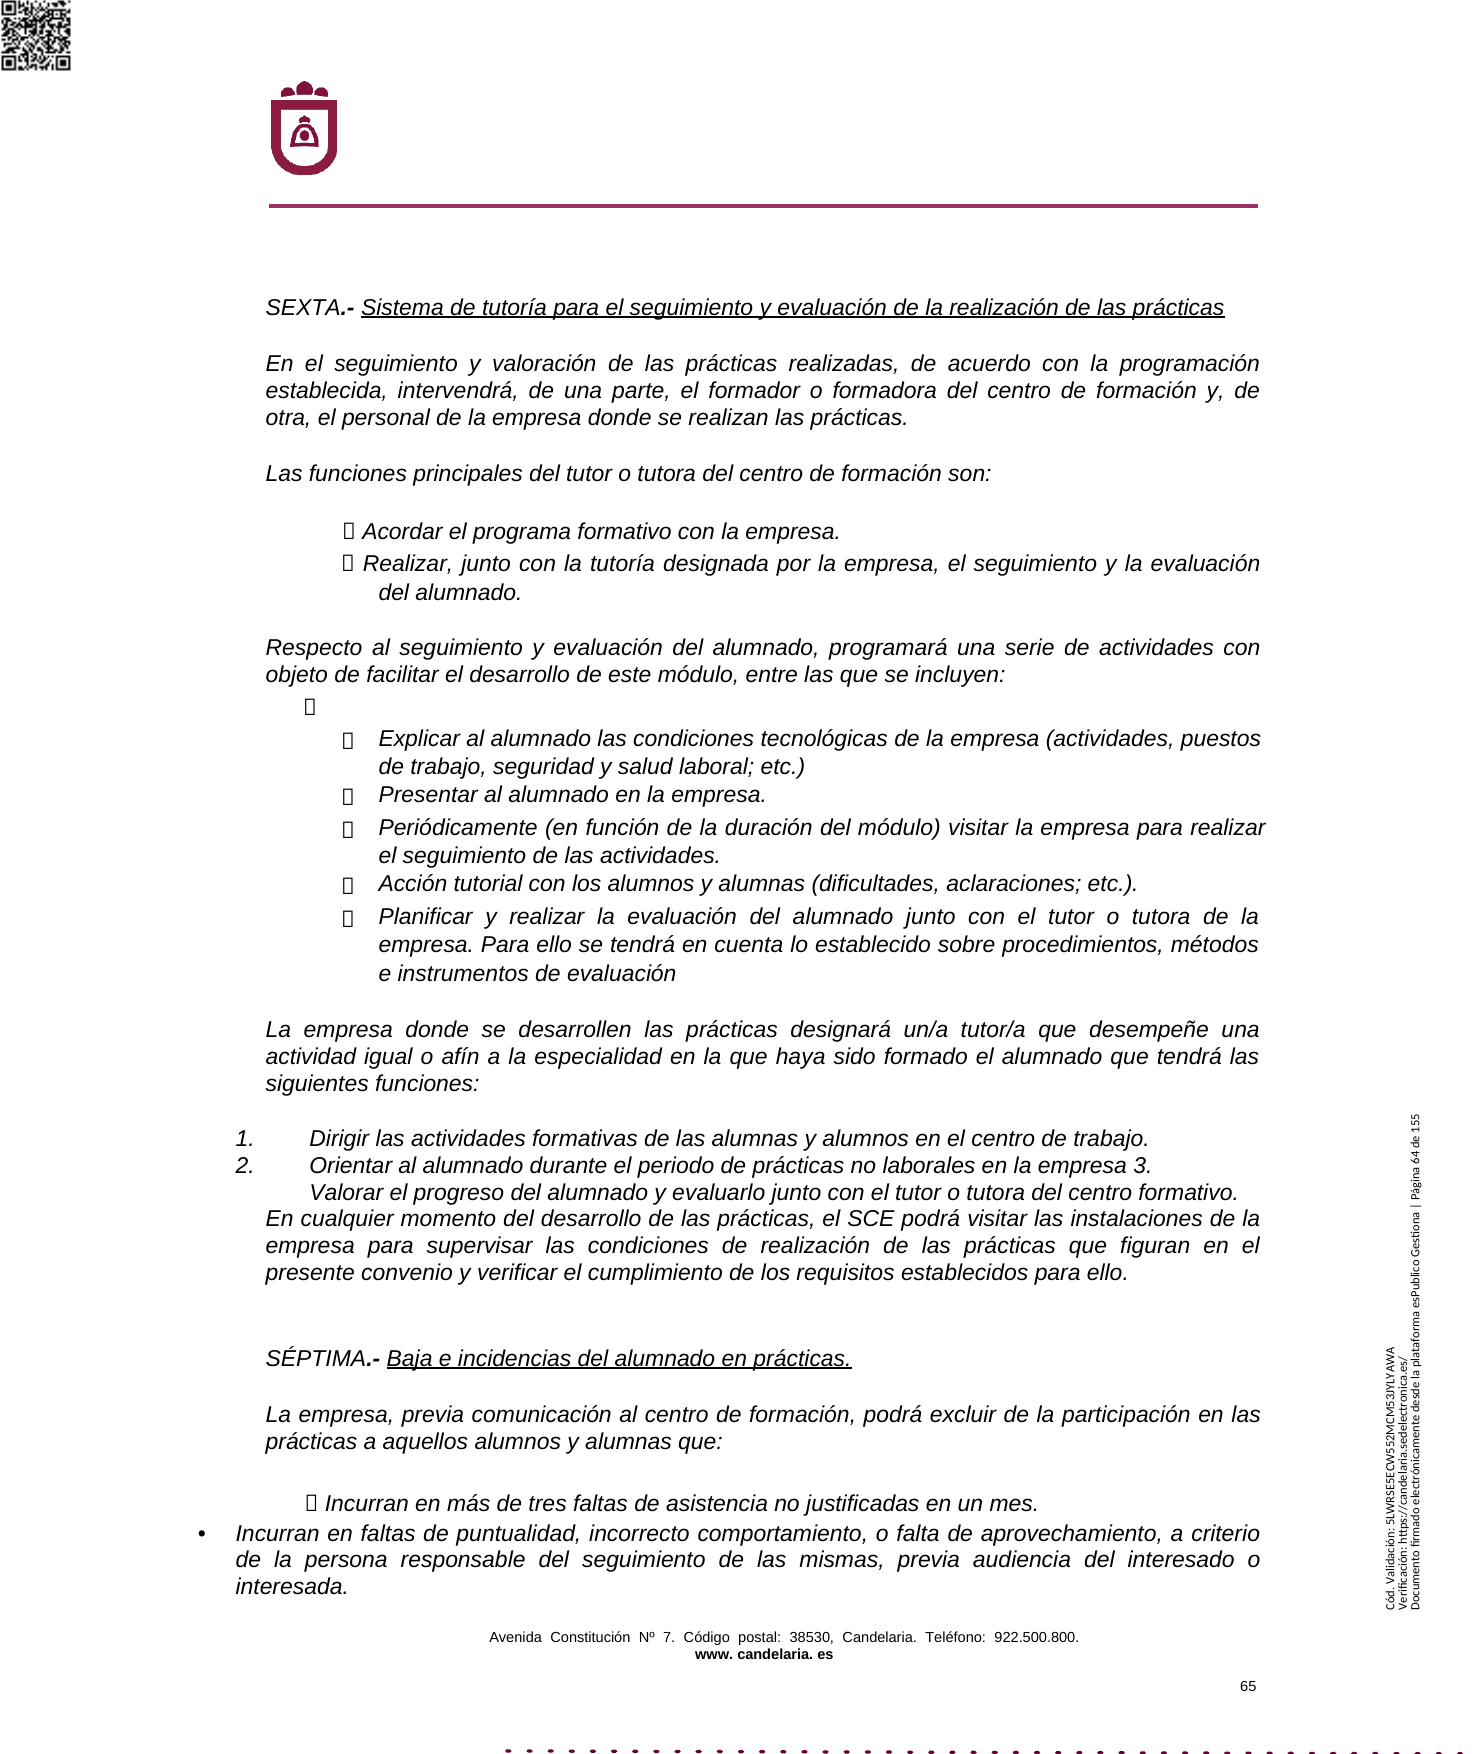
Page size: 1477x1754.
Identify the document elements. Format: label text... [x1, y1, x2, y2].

list Orientar al alumnado durante el periodo de prácticas no laborales en la empresa 3. Valorar el progreso del alumnado y evaluarlo junto con el tutor o tutora del centro formativo. [235, 1152, 1263, 1205]
text SÉPTIMA.- Baja e incidencias del alumnado en prácticas. [265, 1343, 1264, 1371]
table_cell  [341, 781, 378, 814]
text  [303, 691, 1300, 722]
table_header  [341, 725, 378, 781]
table_header Explicar al alumnado las condiciones tecnológicas de la empresa (actividades, puestos de trabajo, seguridad y salud laboral; etc.) [378, 725, 1268, 781]
text La empresa donde se desarrollen las prácticas designará un/a tutor/a que desempeñe una actividad igual o afín a la especialidad en la que haya sido formado el alumnado que tendrá las siguientes funciones: [265, 1016, 1263, 1096]
text SEXTA.- Sistema de tutoría para el seguimiento y evaluación de la realización de las prácticas [265, 292, 1264, 320]
text En cualquier momento del desarrollo de las prácticas, el SCE podrá visitar las instalaciones de la empresa para supervisar las condiciones de realización de las prácticas que figuran en el presente convenio y verificar el cumplimiento de los requisitos establecidos para ello. [265, 1205, 1263, 1286]
text  Acordar el programa formativo con la empresa. [342, 515, 1263, 546]
table_cell Acción tutorial con los alumnos y alumnas (dificultades, aclaraciones; etc.). [378, 870, 1268, 903]
list Incurran en faltas de puntualidad, incorrecto comportamiento, o falta de aprovechamiento, a criterio de la persona responsable del seguimiento de las mismas, previa audiencia del interesado o interesada. [198, 1519, 1263, 1600]
table_cell Periódicamente (en función de la duración del módulo) visitar la empresa para realizar el seguimiento de las actividades. [378, 814, 1268, 870]
text  Incurran en más de tres faltas de asistencia no justificadas en un mes. [304, 1487, 1263, 1518]
table_cell Presentar al alumnado en la empresa. [378, 781, 1268, 814]
text  Realizar, junto con la tutoría designada por la empresa, el seguimiento y la evaluación del alumnado. [341, 547, 1263, 605]
text La empresa, previa comunicación al centro de formación, podrá excluir de la participación en las prácticas a aquellos alumnos y alumnas que: [265, 1401, 1263, 1455]
table_cell  [341, 870, 378, 903]
list Dirigir las actividades formativas de las alumnas y alumnos en el centro de trabajo. [235, 1125, 1263, 1151]
table_cell  [341, 903, 378, 988]
text Respecto al seguimiento y evaluación del alumnado, programará una serie de actividades con objeto de facilitar el desarrollo de este módulo, entre las que se incluyen: [265, 634, 1263, 688]
table_cell  [341, 814, 378, 870]
table_cell Planificar y realizar la evaluación del alumnado junto con el tutor o tutora de la empresa. Para ello se tendrá en cuenta lo establecido sobre procedimientos, métodos e instrumentos de evaluación [378, 903, 1268, 988]
text Las funciones principales del tutor o tutora del centro de formación son: [265, 459, 1263, 486]
text En el seguimiento y valoración de las prácticas realizadas, de acuerdo con la programación establecida, intervendrá, de una parte, el formador o formadora del centro de formación y, de otra, el personal de la empresa donde se realizan las prácticas. [265, 350, 1263, 430]
